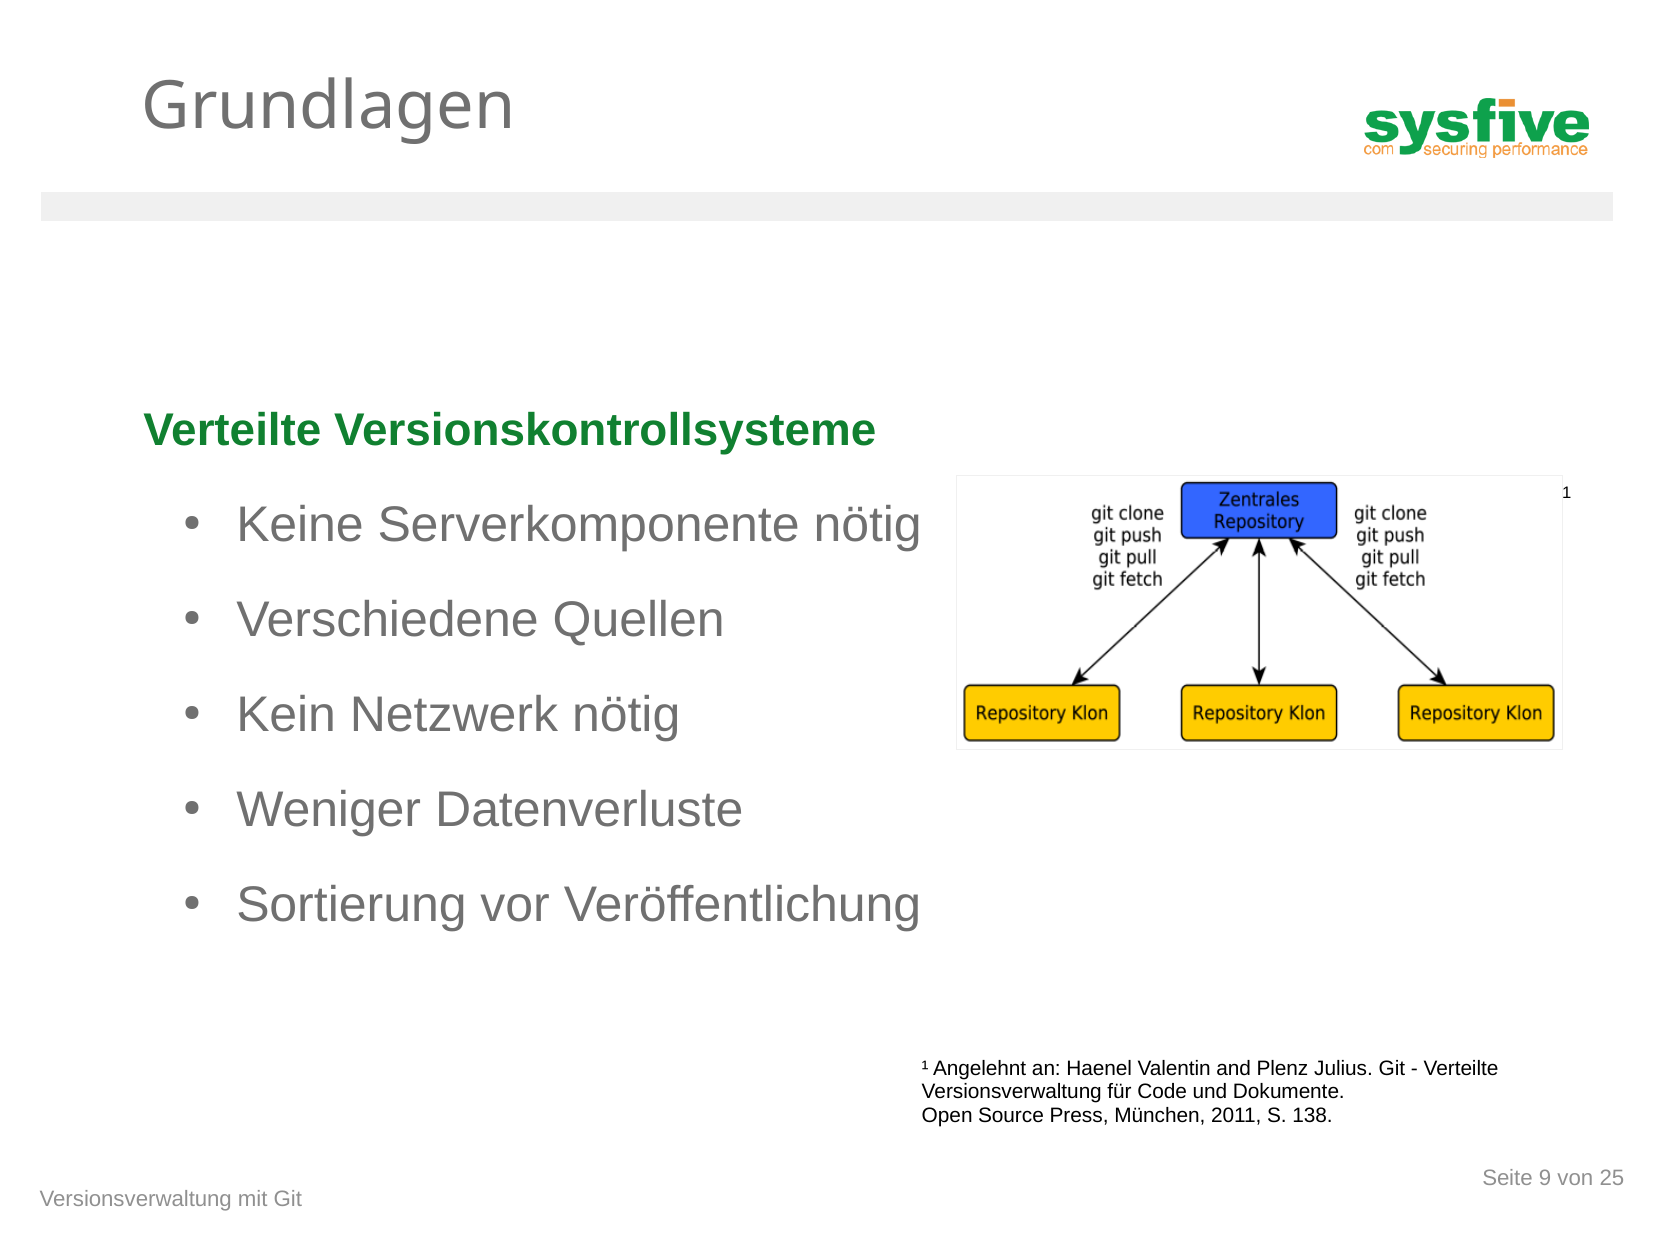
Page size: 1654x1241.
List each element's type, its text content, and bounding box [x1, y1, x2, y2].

picture [956, 475, 1563, 750]
picture [1364, 98, 1589, 158]
text_box [41, 192, 1613, 221]
text_box 1 [1563, 477, 1577, 508]
list Keine Serverkomponente nötig Verschiedene Quellen Kein Netzwerk nötig Weniger Datenverluste Sortierung vor Veröffentlichung [165, 496, 1276, 1111]
text_box Seite <number> von 25 [1452, 1139, 1654, 1218]
title Verteilte Versionskontrollsysteme [143, 386, 1100, 473]
title Grundlagen [141, 59, 1099, 146]
text_box ¹ Angelehnt an: Haenel Valentin and Plenz Julius. Git - Verteilte Versionsverwaltung für Code und Dokumente. Open Source Press, München, 2011, S. 138. [906, 1055, 1654, 1129]
text_box Versionsverwaltung mit Git [11, 1181, 331, 1217]
